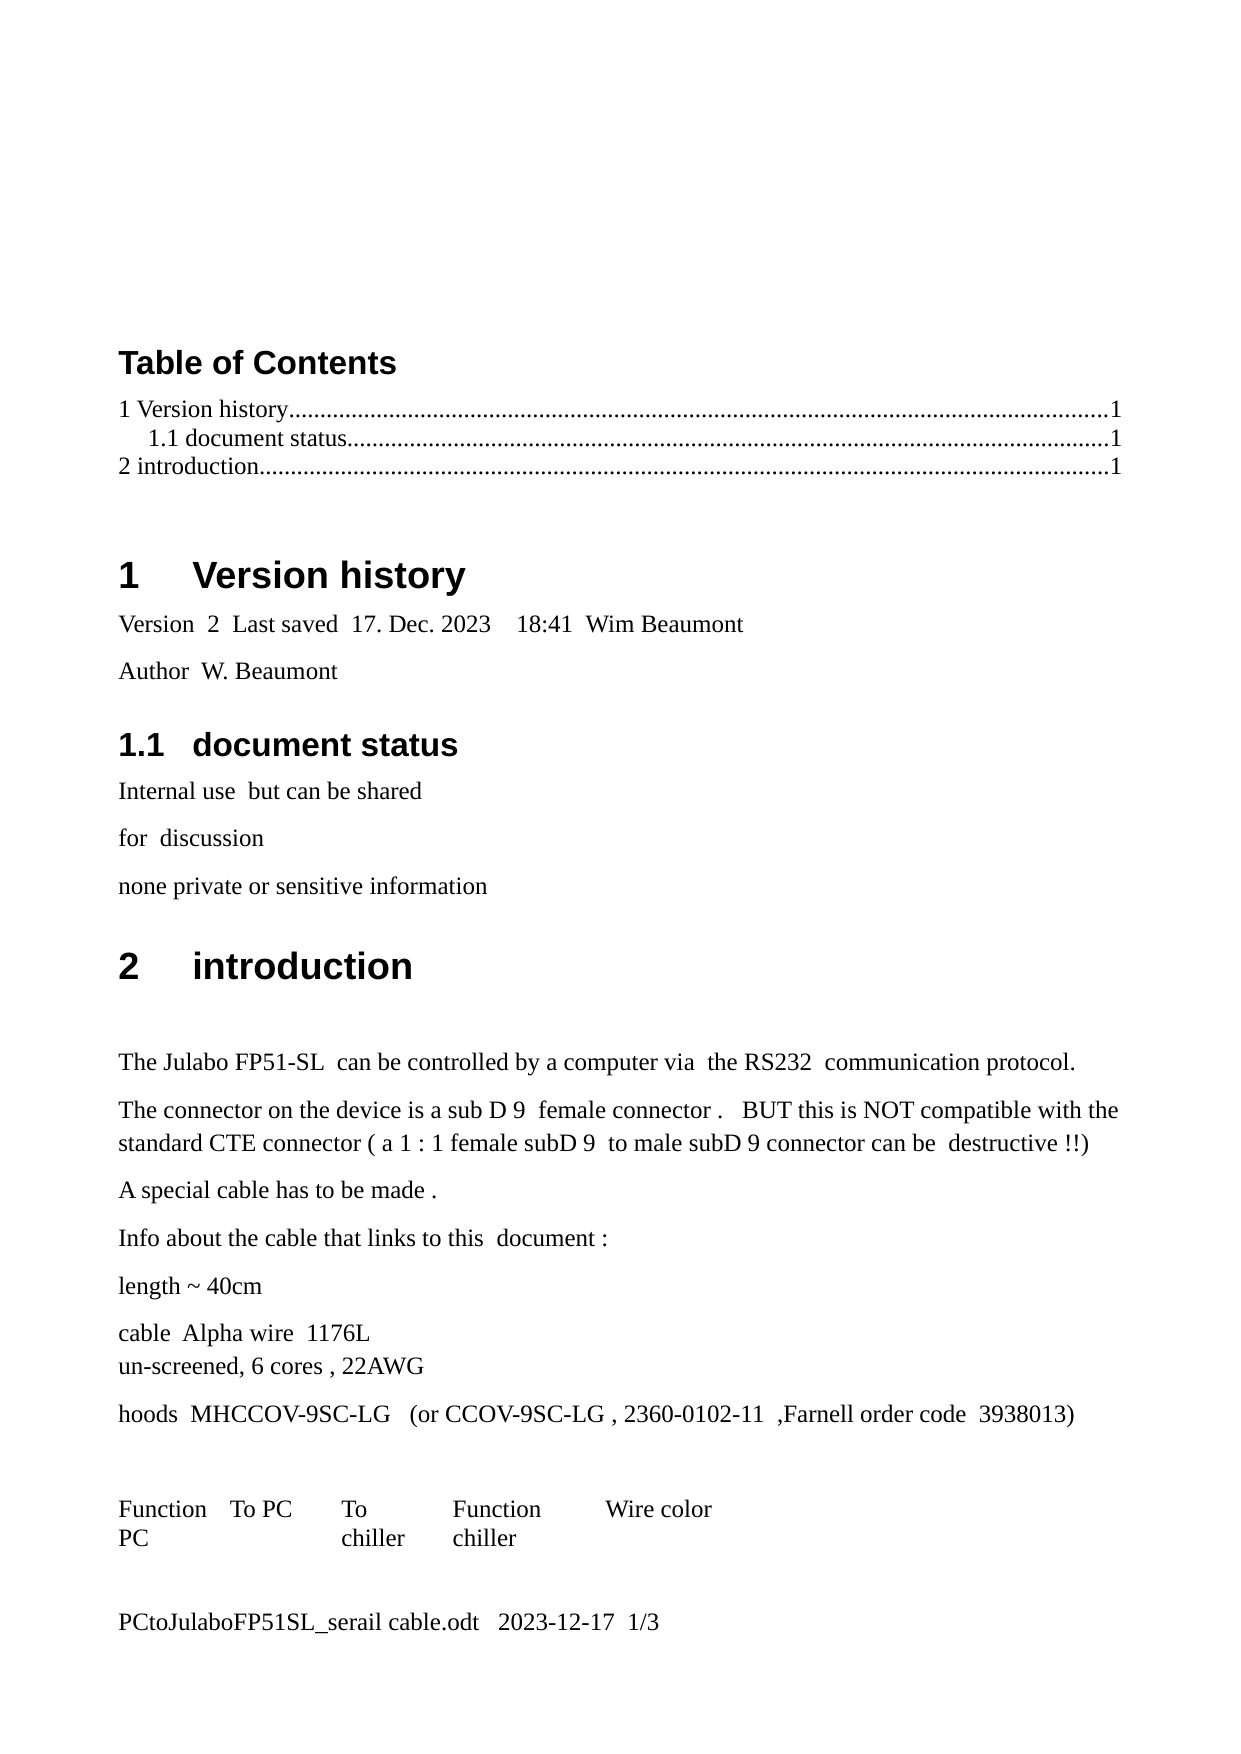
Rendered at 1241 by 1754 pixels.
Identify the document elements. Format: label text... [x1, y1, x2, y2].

table_header Function PC [118, 1494, 229, 1552]
text Info about the cable that links to this document : [118, 1223, 1122, 1252]
text length ~ 40cm [118, 1271, 1122, 1299]
subtitle Version history [118, 553, 1122, 596]
table_header To PC [230, 1494, 341, 1552]
text 1 Version history 1 [118, 394, 1122, 423]
subtitle introduction [118, 944, 1122, 987]
text 1.1 document status 1 [148, 423, 1122, 451]
text The Julabo FP51-SL can be controlled by a computer via the RS232 communication protocol. [118, 1047, 1122, 1076]
text Author W. Beaumont [118, 656, 1122, 685]
text Internal use but can be shared [118, 776, 1122, 804]
text for discussion [118, 823, 1122, 852]
text hoods MHCCOV-9SC-LG (or CCOV-9SC-LG , 2360-0102-11 ,Farnell order code 3938013) [118, 1399, 1122, 1428]
text 2 introduction 1 [118, 451, 1122, 480]
text A special cable has to be made . [118, 1176, 1122, 1204]
table_header To chiller [341, 1494, 452, 1552]
text The connector on the device is a sub D 9 female connector . BUT this is NOT compatible with the standard CTE connector ( a 1 : 1 female subD 9 to male subD 9 connector can be destructive !!) [118, 1095, 1122, 1157]
text none private or sensitive information [118, 871, 1122, 900]
text Version 2 Last saved 17. Dec. 2023 18:41 Wim Beaumont [118, 609, 1122, 638]
subtitle document status [118, 725, 1122, 763]
table_header Function chiller [453, 1494, 605, 1552]
text cable Alpha wire 1176L un-screened, 6 cores , 22AWG [118, 1318, 1122, 1380]
subtitle Table of Contents [118, 343, 1122, 381]
table_header Wire color [605, 1494, 793, 1552]
